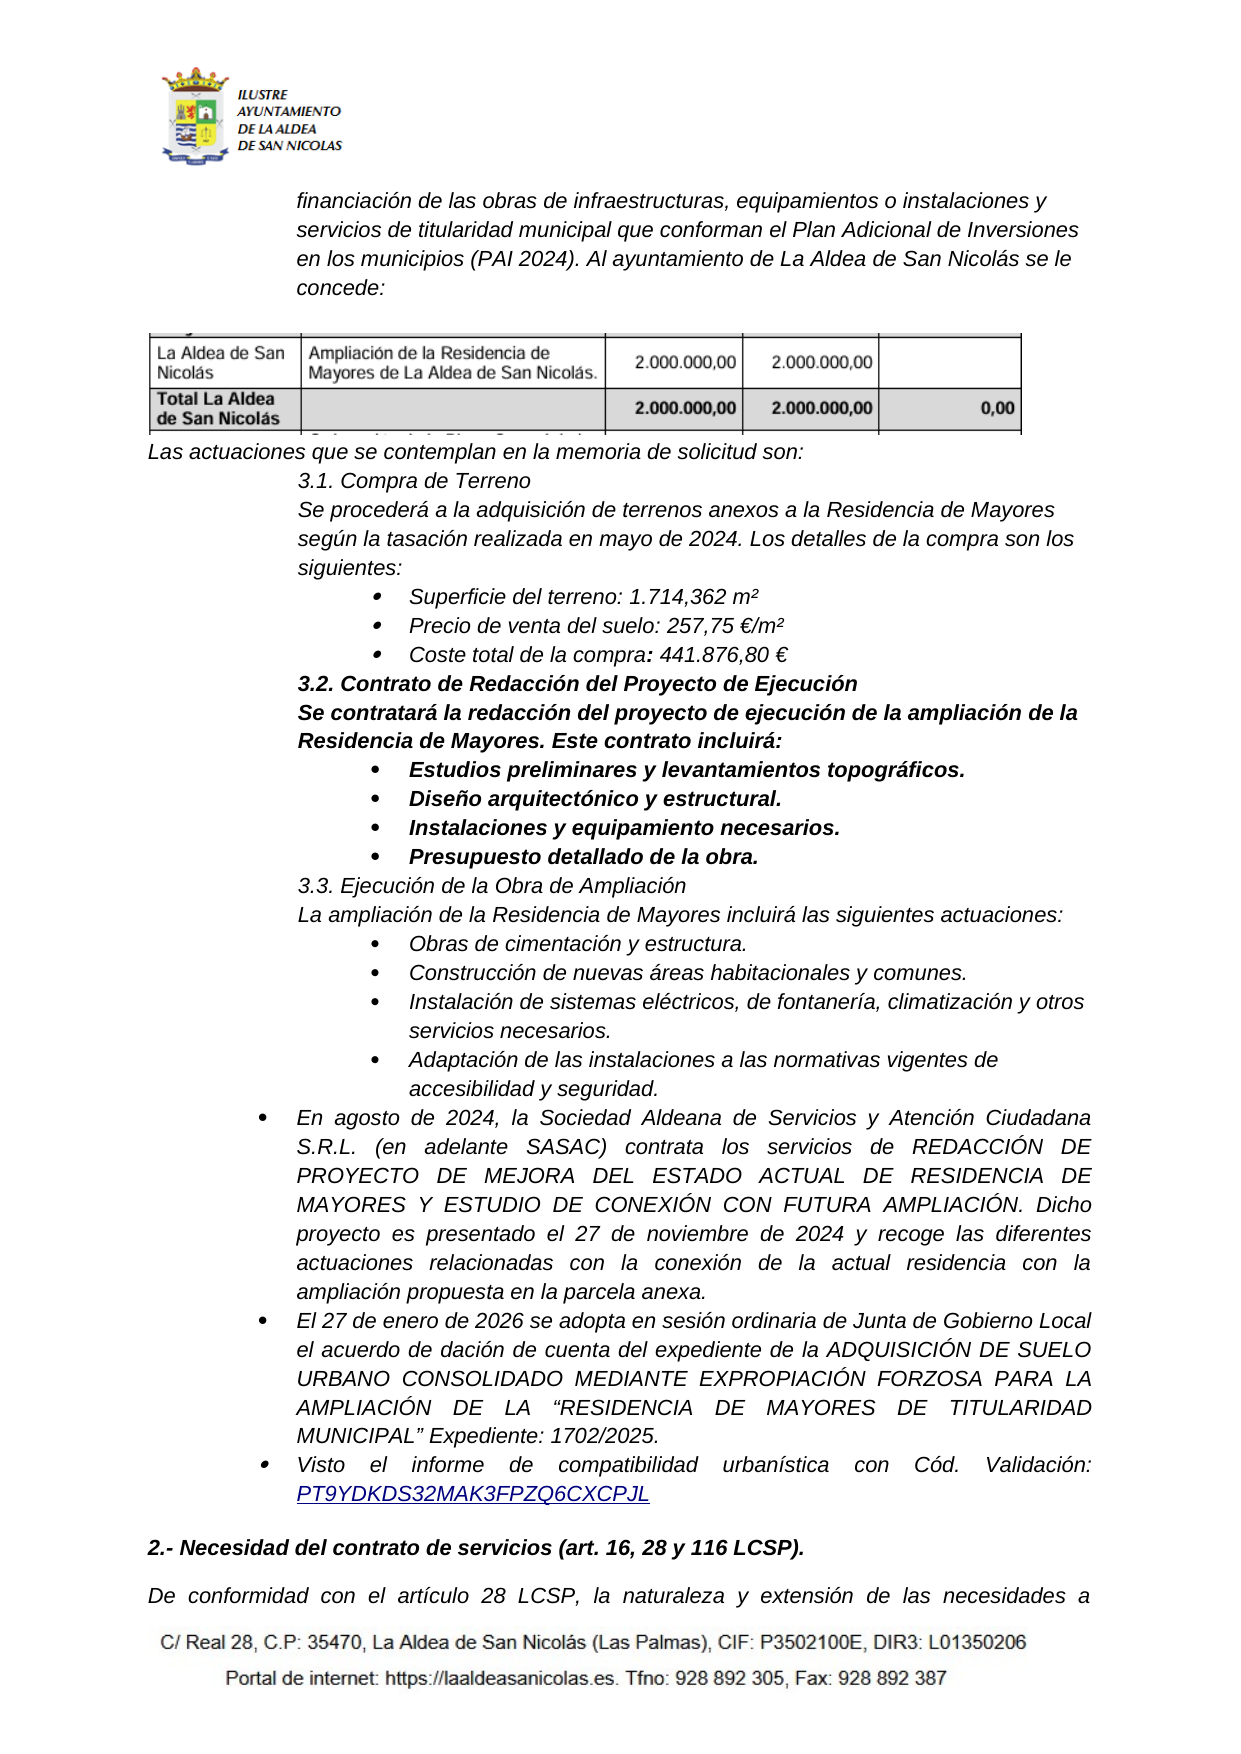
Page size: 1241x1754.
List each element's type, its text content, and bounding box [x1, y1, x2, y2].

picture [148, 1626, 1034, 1694]
text Las actuaciones que se contemplan en la memoria de solicitud son: [148, 439, 1093, 464]
text Se contratará la redacción del proyecto de ejecución de la ampliación de la Residencia de Mayores. Este contrato incluirá: [298, 699, 1093, 754]
list Instalación de sistemas eléctricos, de fontanería, climatización y otros servicios necesarios. [371, 989, 1093, 1043]
list Superficie del terreno: 1.714,362 m² [371, 584, 1093, 609]
text De conformidad con el artículo 28 LCSP, la naturaleza y extensión de las necesidades a [148, 1583, 1093, 1608]
text 3.1. Compra de Terreno [298, 468, 1093, 493]
text La ampliación de la Residencia de Mayores incluirá las siguientes actuaciones: [298, 902, 1093, 927]
list Construcción de nuevas áreas habitacionales y comunes. [371, 960, 1093, 985]
picture [148, 59, 358, 173]
list Estudios preliminares y levantamientos topográficos. [371, 757, 1093, 783]
list Precio de venta del suelo: 257,75 €/m² [371, 613, 1093, 638]
text 2.- Necesidad del contrato de servicios (art. 16, 28 y 116 LCSP). [148, 1535, 1093, 1561]
list Diseño arquitectónico y estructural. [371, 786, 1093, 812]
text 3.3. Ejecución de la Obra de Ampliación [298, 873, 1093, 898]
text 3.2. Contrato de Redacción del Proyecto de Ejecución [298, 671, 1093, 696]
list financiación de las obras de infraestructuras, equipamientos o instalaciones y servicios de titularidad municipal que conforman el Plan Adicional de Inversiones en los municipios (PAI 2024). Al ayuntamiento de La Aldea de San Nicolás se le concede: [259, 188, 1093, 301]
picture [148, 333, 1022, 435]
list Presupuesto detallado de la obra. [371, 844, 1093, 869]
list En agosto de 2024, la Sociedad Aldeana de Servicios y Atención Ciudadana S.R.L. (en adelante SASAC) contrata los servicios de REDACCIÓN DE PROYECTO DE MEJORA DEL ESTADO ACTUAL DE RESIDENCIA DE MAYORES Y ESTUDIO DE CONEXIÓN CON FUTURA AMPLIACIÓN. Dicho proyecto es presentado el 27 de noviembre de 2024 y recoge las diferentes actuaciones relacionadas con la conexión de la actual residencia con la ampliación propuesta en la parcela anexa. [259, 1105, 1093, 1304]
list El 27 de enero de 2026 se adopta en sesión ordinaria de Junta de Gobierno Local el acuerdo de dación de cuenta del expediente de la ADQUISICIÓN DE SUELO URBANO CONSOLIDADO MEDIANTE EXPROPIACIÓN FORZOSA PARA LA AMPLIACIÓN DE LA “RESIDENCIA DE MAYORES DE TITULARIDAD MUNICIPAL” Expediente: 1702/2025. [259, 1308, 1093, 1449]
list Obras de cimentación y estructura. [371, 931, 1093, 956]
list Adaptación de las instalaciones a las normativas vigentes de accesibilidad y seguridad. [371, 1047, 1093, 1101]
list Visto el informe de compatibilidad urbanística con Cód. Validación: PT9YDKDS32MAK3FPZQ6CXCPJL [259, 1452, 1093, 1507]
list Instalaciones y equipamiento necesarios. [371, 815, 1093, 841]
list Coste total de la compra: 441.876,80 € [371, 642, 1093, 667]
text Se procederá a la adquisición de terrenos anexos a la Residencia de Mayores según la tasación realizada en mayo de 2024. Los detalles de la compra son los siguientes: [298, 497, 1093, 580]
